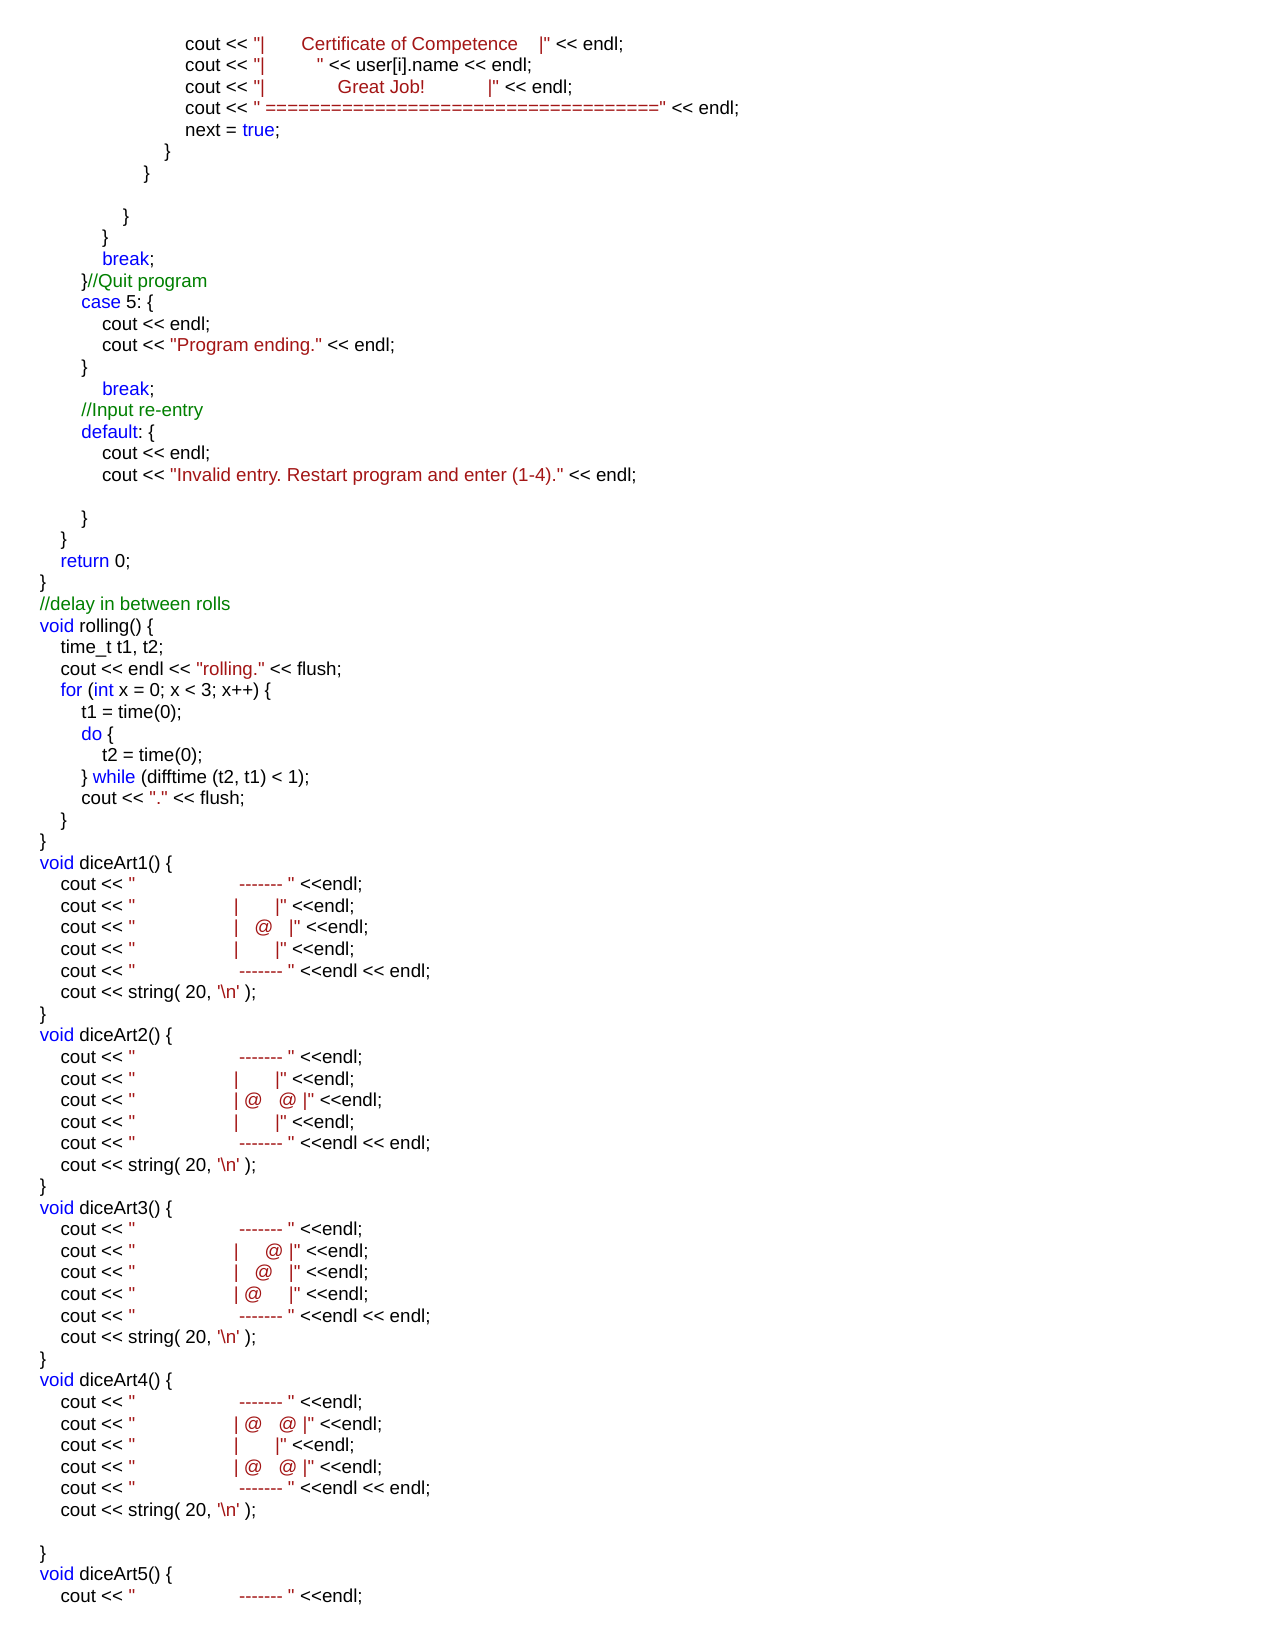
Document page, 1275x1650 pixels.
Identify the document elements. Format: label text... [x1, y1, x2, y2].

text cout << " ------- " <<endl << endl; [39, 1304, 1156, 1326]
text } [39, 205, 1156, 226]
text cout << string( 20, '\n' ); [39, 981, 1156, 1003]
text void diceArt2() { [39, 1024, 1156, 1046]
text void rolling() { [39, 614, 1156, 636]
text void diceArt3() { [39, 1197, 1156, 1218]
text cout << " ------- " <<endl; [39, 1585, 1156, 1606]
text cout << endl; [39, 442, 1156, 463]
text cout << " | |" <<endl; [39, 895, 1156, 916]
text } [39, 571, 1156, 593]
text cout << " | @ @ |" <<endl; [39, 1455, 1156, 1477]
text do { [39, 722, 1156, 744]
text cout << " | |" <<endl; [39, 1434, 1156, 1455]
text } [39, 140, 1156, 162]
text cout << endl; [39, 313, 1156, 334]
text //delay in between rolls [39, 593, 1156, 614]
text cout << "Program ending." << endl; [39, 334, 1156, 356]
text } [39, 226, 1156, 248]
text } [39, 1348, 1156, 1369]
text } [39, 808, 1156, 830]
text return 0; [39, 550, 1156, 571]
text cout << " | |" <<endl; [39, 1067, 1156, 1089]
text cout << "Invalid entry. Restart program and enter (1-4)." << endl; [39, 463, 1156, 485]
text cout << " | @ |" <<endl; [39, 1240, 1156, 1261]
text cout << endl << "rolling." << flush; [39, 658, 1156, 679]
text } [39, 356, 1156, 377]
text cout << " ------- " <<endl; [39, 1218, 1156, 1240]
text cout << " | @ |" <<endl; [39, 1283, 1156, 1304]
text cout << " ------- " <<endl; [39, 873, 1156, 895]
text } [39, 528, 1156, 550]
text } [39, 507, 1156, 528]
text cout << " | @ @ |" <<endl; [39, 1089, 1156, 1110]
text cout << "." << flush; [39, 787, 1156, 808]
text } [39, 1003, 1156, 1024]
text next = true; [39, 118, 1156, 140]
text cout << "| " << user[i].name << endl; [39, 54, 1156, 75]
text cout << " | @ |" <<endl; [39, 916, 1156, 938]
text void diceArt1() { [39, 852, 1156, 873]
text } while (difftime (t2, t1) < 1); [39, 765, 1156, 787]
text } [39, 1175, 1156, 1197]
text //Input re-entry [39, 399, 1156, 420]
text cout << " ====================================" << endl; [39, 97, 1156, 118]
text break; [39, 377, 1156, 399]
text cout << " | @ |" <<endl; [39, 1261, 1156, 1283]
text case 5: { [39, 291, 1156, 313]
text cout << string( 20, '\n' ); [39, 1326, 1156, 1348]
text cout << string( 20, '\n' ); [39, 1498, 1156, 1520]
text cout << "| Certificate of Competence |" << endl; [39, 32, 1156, 54]
text }//Quit program [39, 269, 1156, 291]
text break; [39, 248, 1156, 269]
text cout << " ------- " <<endl << endl; [39, 1132, 1156, 1153]
text cout << " | |" <<endl; [39, 1110, 1156, 1132]
text void diceArt4() { [39, 1369, 1156, 1391]
text t1 = time(0); [39, 701, 1156, 722]
text } [39, 830, 1156, 852]
text cout << " | @ @ |" <<endl; [39, 1412, 1156, 1434]
text default: { [39, 420, 1156, 442]
text cout << " ------- " <<endl; [39, 1046, 1156, 1067]
text for (int x = 0; x < 3; x++) { [39, 679, 1156, 701]
text cout << string( 20, '\n' ); [39, 1153, 1156, 1175]
text time_t t1, t2; [39, 636, 1156, 658]
text cout << " ------- " <<endl << endl; [39, 959, 1156, 981]
text cout << "| Great Job! |" << endl; [39, 75, 1156, 97]
text cout << " ------- " <<endl << endl; [39, 1477, 1156, 1498]
text t2 = time(0); [39, 744, 1156, 765]
text cout << " ------- " <<endl; [39, 1391, 1156, 1412]
text } [39, 162, 1156, 183]
text void diceArt5() { [39, 1563, 1156, 1585]
text } [39, 1542, 1156, 1563]
text cout << " | |" <<endl; [39, 938, 1156, 959]
